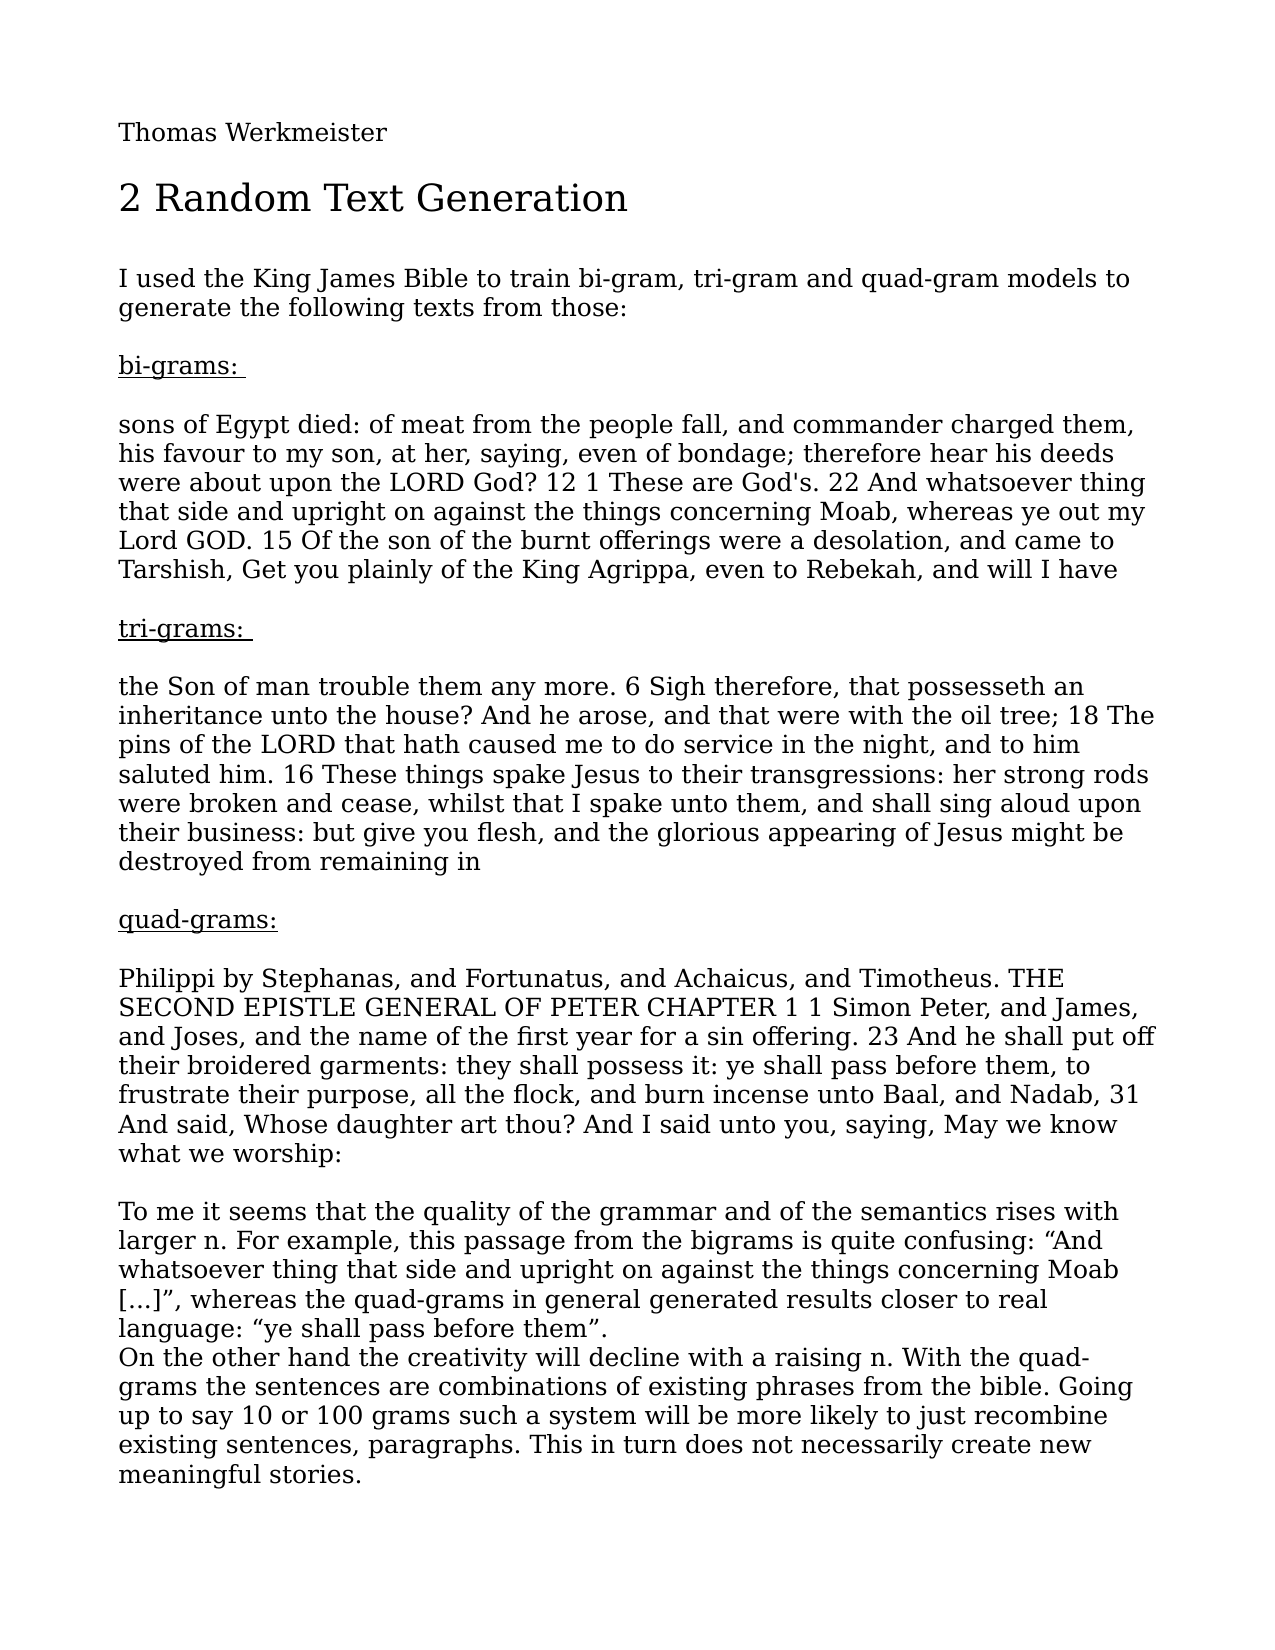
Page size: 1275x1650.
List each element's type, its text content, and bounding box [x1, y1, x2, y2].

text 2 Random Text Generation [118, 177, 1157, 220]
text I used the King James Bible to train bi-gram, tri-gram and quad-gram models to generate the following texts from those: [118, 264, 1157, 322]
text Philippi by Stephanas, and Fortunatus, and Achaicus, and Timotheus. THE SECOND EPISTLE GENERAL OF PETER CHAPTER 1 1 Simon Peter, and James, and Joses, and the name of the first year for a sin offering. 23 And he shall put off their broidered garments: they shall possess it: ye shall pass before them, to frustrate their purpose, all the flock, and burn incense unto Baal, and Nadab, 31 And said, Whose daughter art thou? And I said unto you, saying, May we know what we worship: [118, 964, 1157, 1168]
text the Son of man trouble them any more. 6 Sigh therefore, that possesseth an inheritance unto the house? And he arose, and that were with the oil tree; 18 The pins of the LORD that hath caused me to do service in the night, and to him saluted him. 16 These things spake Jesus to their transgressions: her strong rods were broken and cease, whilst that I spake unto them, and shall sing aloud upon their business: but give you flesh, and the glorious appearing of Jesus might be destroyed from remaining in [118, 672, 1157, 877]
text bi-grams: [118, 352, 1157, 381]
text To me it seems that the quality of the grammar and of the semantics rises with larger n. For example, this passage from the bigrams is quite confusing: “And whatsoever thing that side and upright on against the things concerning Moab [...]”, whereas the quad-grams in general generated results closer to real language: “ye shall pass before them”. [118, 1197, 1157, 1343]
text On the other hand the creativity will decline with a raising n. With the quad-grams the sentences are combinations of existing phrases from the bible. Going up to say 10 or 100 grams such a system will be more likely to just recombine existing sentences, paragraphs. This in turn does not necessarily create new meaningful stories. [118, 1343, 1157, 1489]
text quad-grams: [118, 906, 1157, 935]
text tri-grams: [118, 614, 1157, 643]
text sons of Egypt died: of meat from the people fall, and commander charged them, his favour to my son, at her, saying, even of bondage; therefore hear his deeds were about upon the LORD God? 12 1 These are God's. 22 And whatsoever thing that side and upright on against the things concerning Moab, whereas ye out my Lord GOD. 15 Of the son of the burnt offerings were a desolation, and came to Tarshish, Get you plainly of the King Agrippa, even to Rebekah, and will I have [118, 410, 1157, 585]
